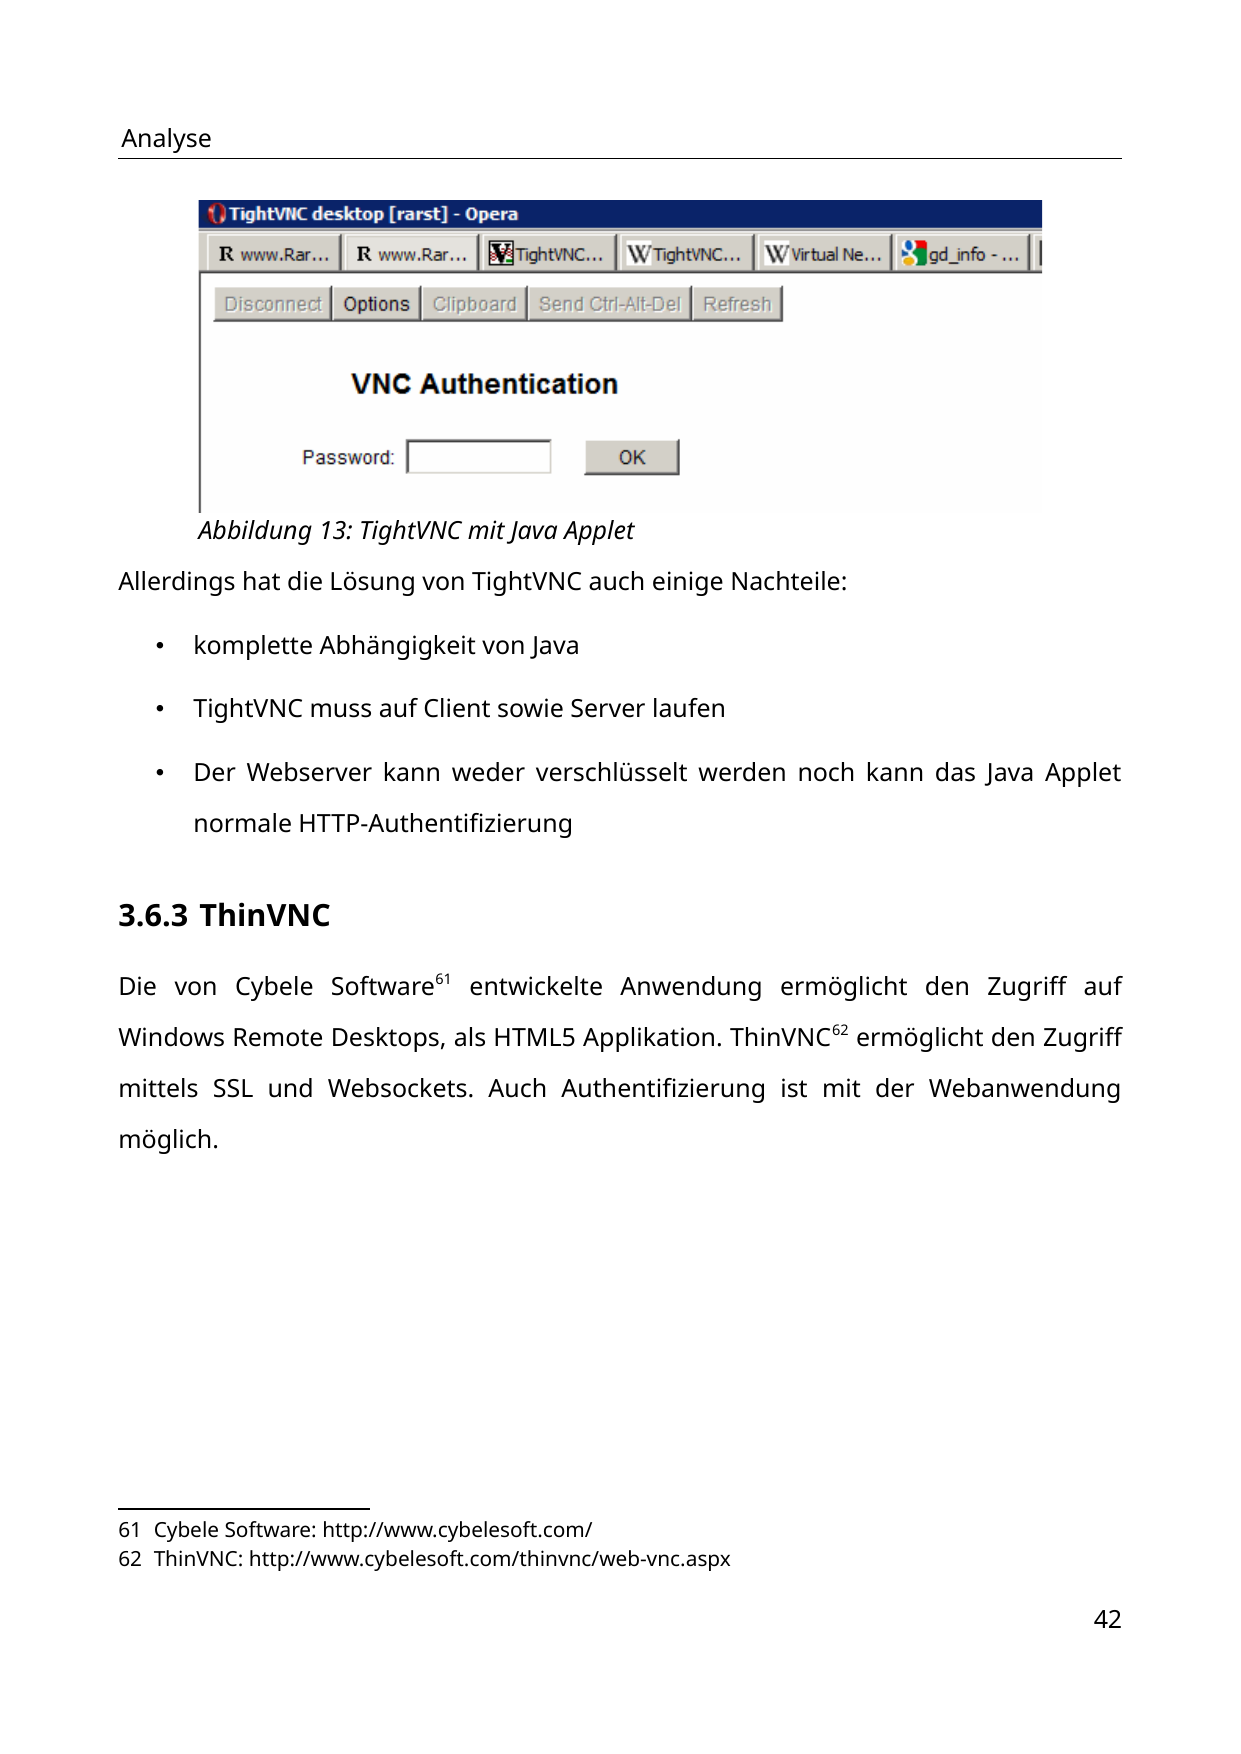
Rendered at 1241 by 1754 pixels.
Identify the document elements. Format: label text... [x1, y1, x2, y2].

list komplette Abhängigkeit von Java [156, 627, 1122, 661]
text Abbildung 13: TightVNC mit Java Applet [198, 513, 1042, 547]
list Der Webserver kann weder verschlüsselt werden noch kann das Java Applet normale HTTP-Authentifizierung [156, 754, 1122, 839]
text Cybele Software: http://www.cybelesoft.com/ [118, 1515, 1122, 1544]
picture [198, 200, 1043, 513]
text ThinVNC: http://www.cybelesoft.com/thinvnc/web-vnc.aspx [118, 1544, 1122, 1572]
subtitle ThinVNC [118, 894, 1122, 936]
list TightVNC muss auf Client sowie Server laufen [156, 691, 1122, 725]
text Allerdings hat die Lösung von TightVNC auch einige Nachteile: [118, 188, 1122, 598]
text Die von Cybele Software entwickelte Anwendung ermöglicht den Zugriff auf Windows Remote Desktops, als HTML5 Applikation. ThinVNC ermöglicht den Zugriff mittels SSL und Websockets. Auch Authentifizierung ist mit der Webanwendung möglich. [118, 969, 1122, 1156]
